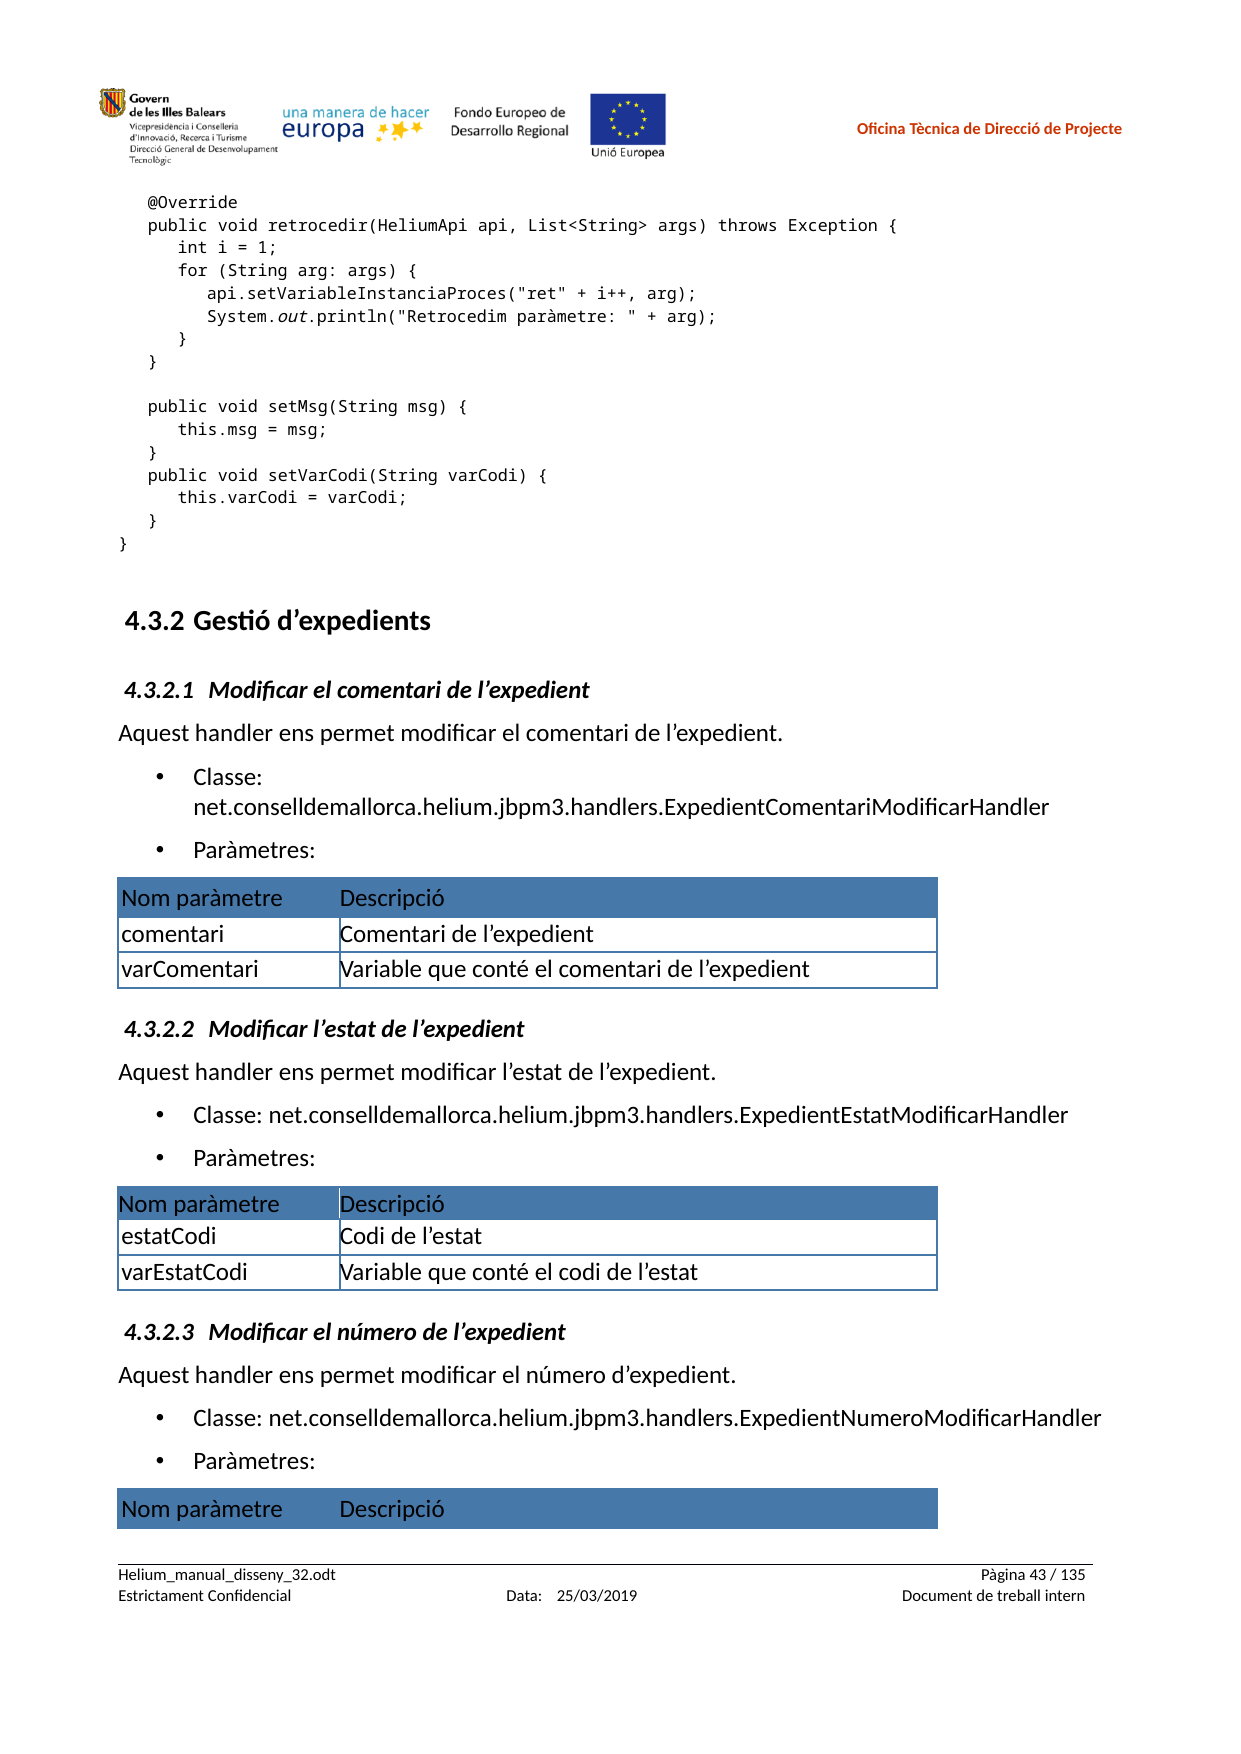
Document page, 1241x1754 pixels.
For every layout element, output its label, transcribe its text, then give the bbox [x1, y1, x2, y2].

text this.msg = msg; [118, 418, 1122, 440]
table_header Descripció [340, 1490, 936, 1527]
table_header Descripció [341, 879, 936, 916]
text for (String arg: args) { [118, 259, 1122, 281]
text public void setMsg(String msg) { [118, 395, 1122, 418]
text api.setVariableInstanciaProces("ret" + i++, arg); [118, 281, 1122, 304]
table_cell Variable que conté el codi de l’estat [341, 1256, 936, 1289]
text } [118, 440, 1122, 463]
table_cell comentari [119, 918, 339, 951]
text } [118, 349, 1122, 372]
table_cell Comentari de l’expedient [341, 918, 936, 951]
text Aquest handler ens permet modificar l’estat de l’expedient. [118, 1057, 1122, 1087]
subtitle Modificar el número de l’expedient [118, 1316, 1122, 1347]
text } [118, 531, 1122, 554]
table_header Nom paràmetre [119, 1490, 338, 1527]
list Classe: net.conselldemallorca.helium.jbpm3.handlers.ExpedientEstatModificarHandler [156, 1099, 1122, 1130]
table_cell varEstatCodi [119, 1256, 339, 1289]
text this.varCodi = varCodi; [118, 486, 1122, 508]
text int i = 1; [118, 236, 1122, 259]
picture [99, 87, 668, 166]
text public void setVarCodi(String varCodi) { [118, 463, 1122, 486]
list Classe: net.conselldemallorca.helium.jbpm3.handlers.ExpedientNumeroModificarHandler [156, 1402, 1122, 1433]
subtitle Gestió d’expedients [118, 602, 1122, 637]
table_cell varComentari [119, 953, 339, 987]
table_cell Variable que conté el comentari de l’expedient [341, 953, 936, 987]
list Paràmetres: [156, 1445, 1122, 1476]
text public void retrocedir(HeliumApi api, List<String> args) throws Exception { [118, 213, 1122, 236]
text Aquest handler ens permet modificar el comentari de l’expedient. [118, 718, 1122, 748]
subtitle Modificar el comentari de l’expedient [118, 675, 1122, 705]
text System.out.println("Retrocedim paràmetre: " + arg); [118, 304, 1122, 327]
list Classe: net.conselldemallorca.helium.jbpm3.handlers.ExpedientComentariModificarHandler [156, 761, 1122, 822]
text } [118, 508, 1122, 531]
table_header Nom paràmetre [119, 1188, 339, 1218]
subtitle Modificar l’estat de l’expedient [118, 1014, 1122, 1044]
list Paràmetres: [156, 834, 1122, 865]
list Paràmetres: [156, 1143, 1122, 1173]
text } [118, 327, 1122, 349]
table_header Descripció [340, 1188, 936, 1218]
text @Override [118, 191, 1122, 213]
text Aquest handler ens permet modificar el número d’expedient. [118, 1359, 1122, 1390]
table_cell estatCodi [119, 1220, 339, 1254]
table_cell Codi de l’estat [341, 1220, 936, 1254]
table_header Nom paràmetre [119, 879, 339, 916]
